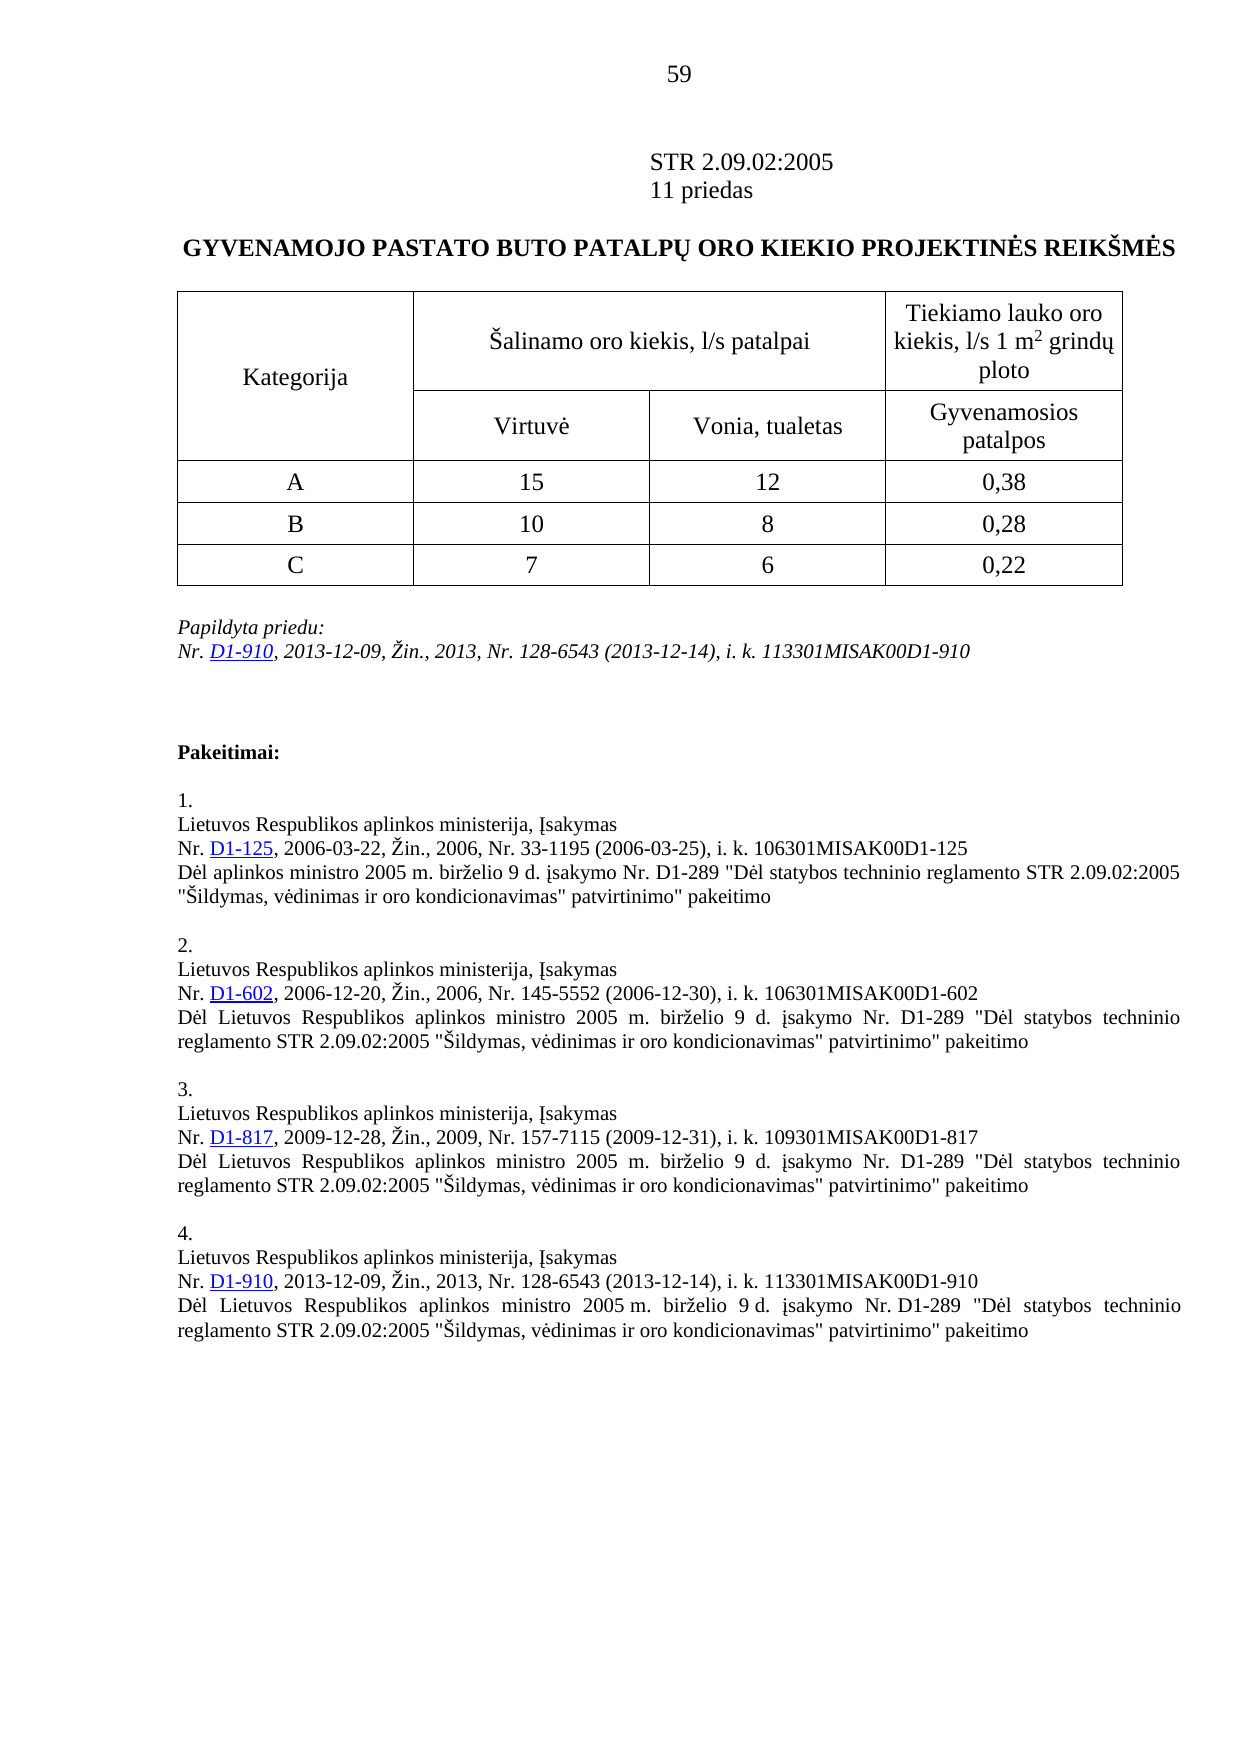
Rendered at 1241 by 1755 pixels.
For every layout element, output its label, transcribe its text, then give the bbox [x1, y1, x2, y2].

text Lietuvos Respublikos aplinkos ministerija, Įsakymas [177, 812, 1181, 836]
table_cell B [178, 503, 413, 543]
table_cell 6 [650, 545, 885, 585]
text Dėl aplinkos ministro 2005 m. birželio 9 d. įsakymo Nr. D1-289 "Dėl statybos techninio reglamento STR 2.09.02:2005 "Šildymas, vėdinimas ir oro kondicionavimas" patvirtinimo" pakeitimo [177, 860, 1181, 908]
text Dėl Lietuvos Respublikos aplinkos ministro 2005 m. birželio 9 d. įsakymo Nr. D1-289 "Dėl statybos techninio reglamento STR 2.09.02:2005 "Šildymas, vėdinimas ir oro kondicionavimas" patvirtinimo" pakeitimo [177, 1293, 1181, 1342]
text 2. [177, 932, 1181, 957]
text Lietuvos Respublikos aplinkos ministerija, Įsakymas [177, 1101, 1181, 1125]
table_cell 8 [650, 503, 885, 543]
table_cell 0,28 [886, 503, 1122, 543]
table_cell 15 [414, 461, 649, 502]
table_cell 7 [414, 545, 649, 585]
table_cell A [178, 461, 413, 502]
text Pakeitimai: [177, 740, 1181, 764]
text Nr. D1-817, 2009-12-28, Žin., 2009, Nr. 157-7115 (2009-12-31), i. k. 109301MISAK00D1-817 [177, 1125, 1181, 1149]
text STR 2.09.02:2005 [649, 147, 1181, 176]
table_header Šalinamo oro kiekis, l/s patalpai [414, 292, 885, 390]
text Nr. D1-125, 2006-03-22, Žin., 2006, Nr. 33-1195 (2006-03-25), i. k. 106301MISAK00D1-125 [177, 836, 1181, 860]
text Lietuvos Respublikos aplinkos ministerija, Įsakymas [177, 1245, 1181, 1269]
table_cell C [178, 545, 413, 585]
text 11 priedas [649, 176, 1181, 204]
text 4. [177, 1221, 1181, 1245]
text Nr. D1-602, 2006-12-20, Žin., 2006, Nr. 145-5552 (2006-12-30), i. k. 106301MISAK00D1-602 [177, 981, 1181, 1005]
text GYVENAMOJO PASTATO BUTO PATALPŲ ORO KIEKIO PROJEKTINĖS REIKŠMĖS [177, 233, 1181, 262]
table_cell Gyvenamosios patalpos [886, 391, 1122, 460]
text Dėl Lietuvos Respublikos aplinkos ministro 2005 m. birželio 9 d. įsakymo Nr. D1-289 "Dėl statybos techninio reglamento STR 2.09.02:2005 "Šildymas, vėdinimas ir oro kondicionavimas" patvirtinimo" pakeitimo [177, 1149, 1181, 1197]
table_cell 12 [650, 461, 885, 502]
table_cell Vonia, tualetas [650, 391, 885, 460]
text Nr. D1-910, 2013-12-09, Žin., 2013, Nr. 128-6543 (2013-12-14), i. k. 113301MISAK00D1-910 [177, 639, 1181, 663]
text 1. [177, 788, 1181, 812]
text Papildyta priedu: [177, 615, 1181, 639]
text 3. [177, 1077, 1181, 1101]
table_header Tiekiamo lauko oro kiekis, l/s 1 m2 grindų ploto [886, 292, 1122, 390]
table_cell Virtuvė [414, 391, 649, 460]
table_cell 0,38 [886, 461, 1122, 502]
table_cell 0,22 [886, 545, 1122, 585]
text Dėl Lietuvos Respublikos aplinkos ministro 2005 m. birželio 9 d. įsakymo Nr. D1-289 "Dėl statybos techninio reglamento STR 2.09.02:2005 "Šildymas, vėdinimas ir oro kondicionavimas" patvirtinimo" pakeitimo [177, 1005, 1181, 1053]
table_header Kategorija [178, 292, 413, 460]
text Nr. D1-910, 2013-12-09, Žin., 2013, Nr. 128-6543 (2013-12-14), i. k. 113301MISAK00D1-910 [177, 1269, 1181, 1293]
table_cell 10 [414, 503, 649, 543]
text Lietuvos Respublikos aplinkos ministerija, Įsakymas [177, 957, 1181, 981]
